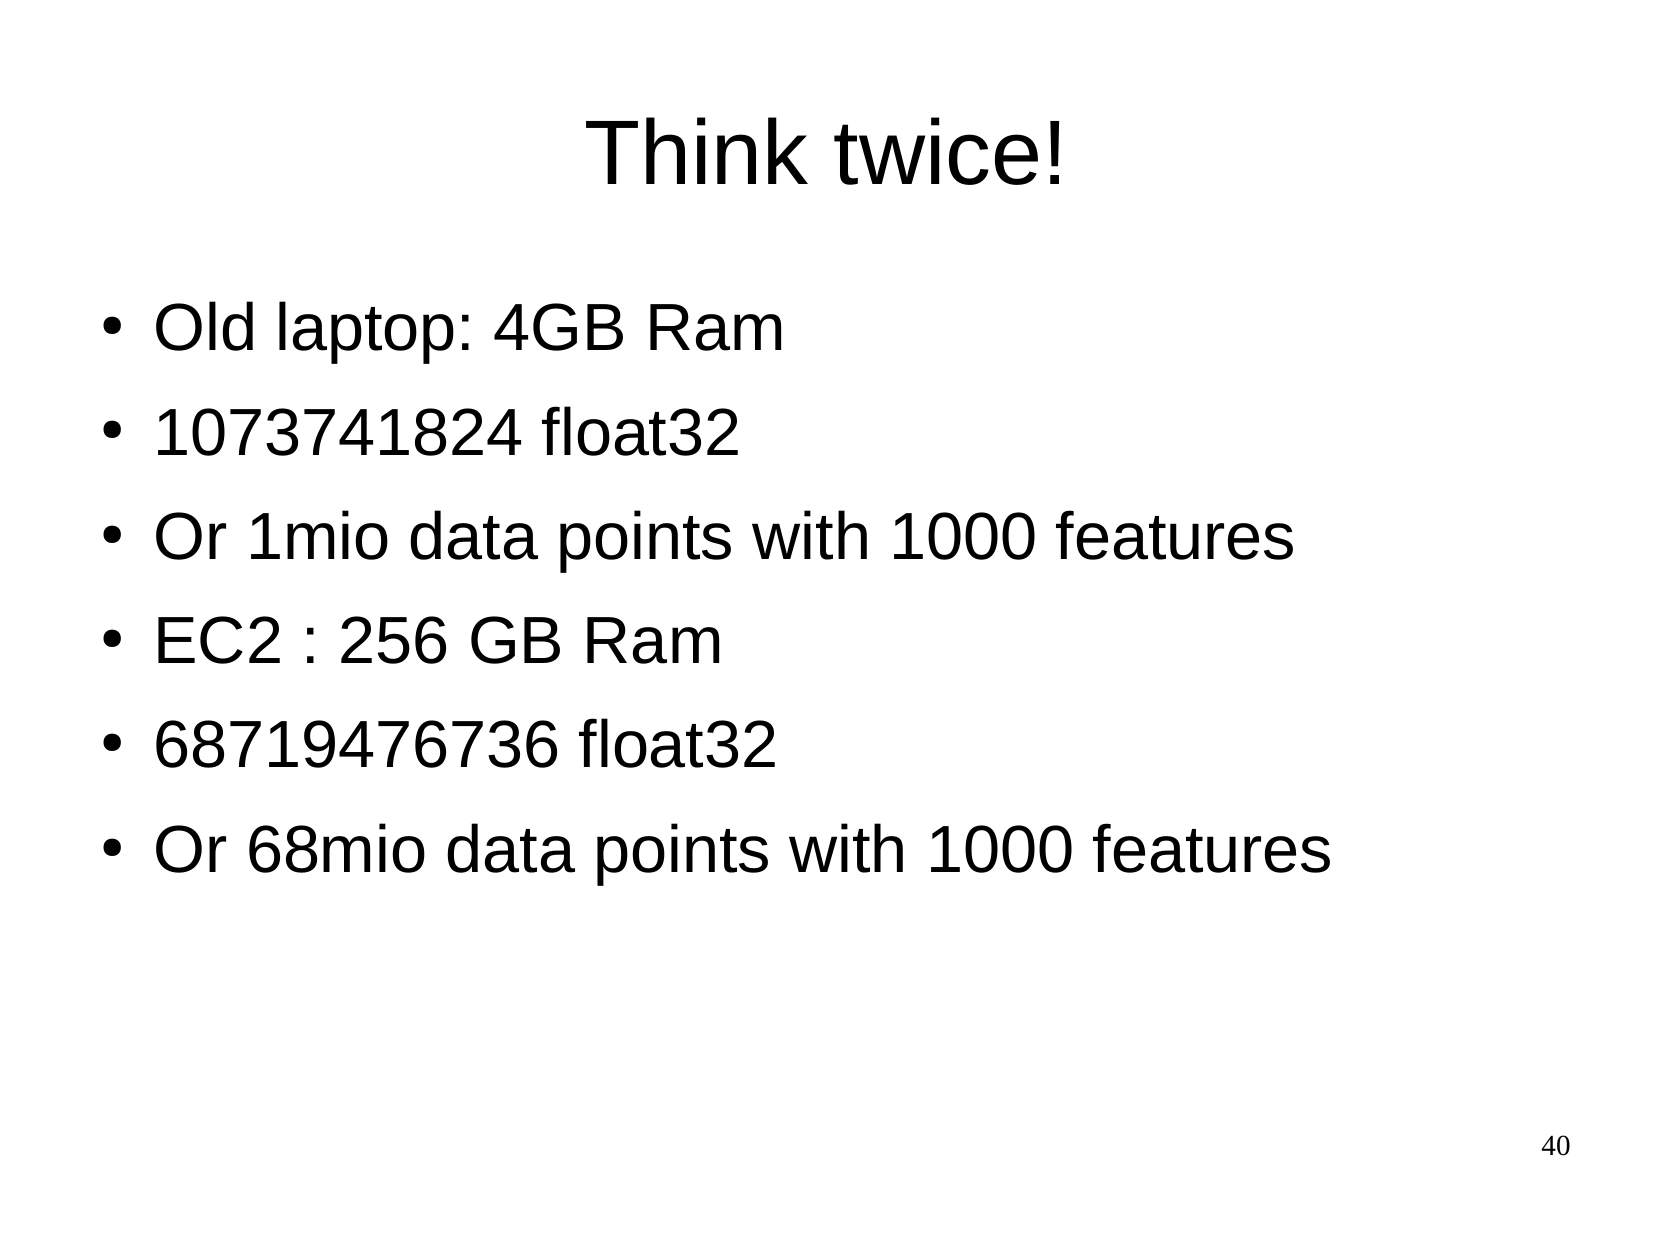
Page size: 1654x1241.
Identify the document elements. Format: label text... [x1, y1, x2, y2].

list Old laptop: 4GB Ram 1073741824 float32 Or 1mio data points with 1000 features EC2 : 256 GB Ram 68719476736 float32 Or 68mio data points with 1000 features [82, 290, 1571, 1010]
title Think twice! [82, 49, 1571, 257]
